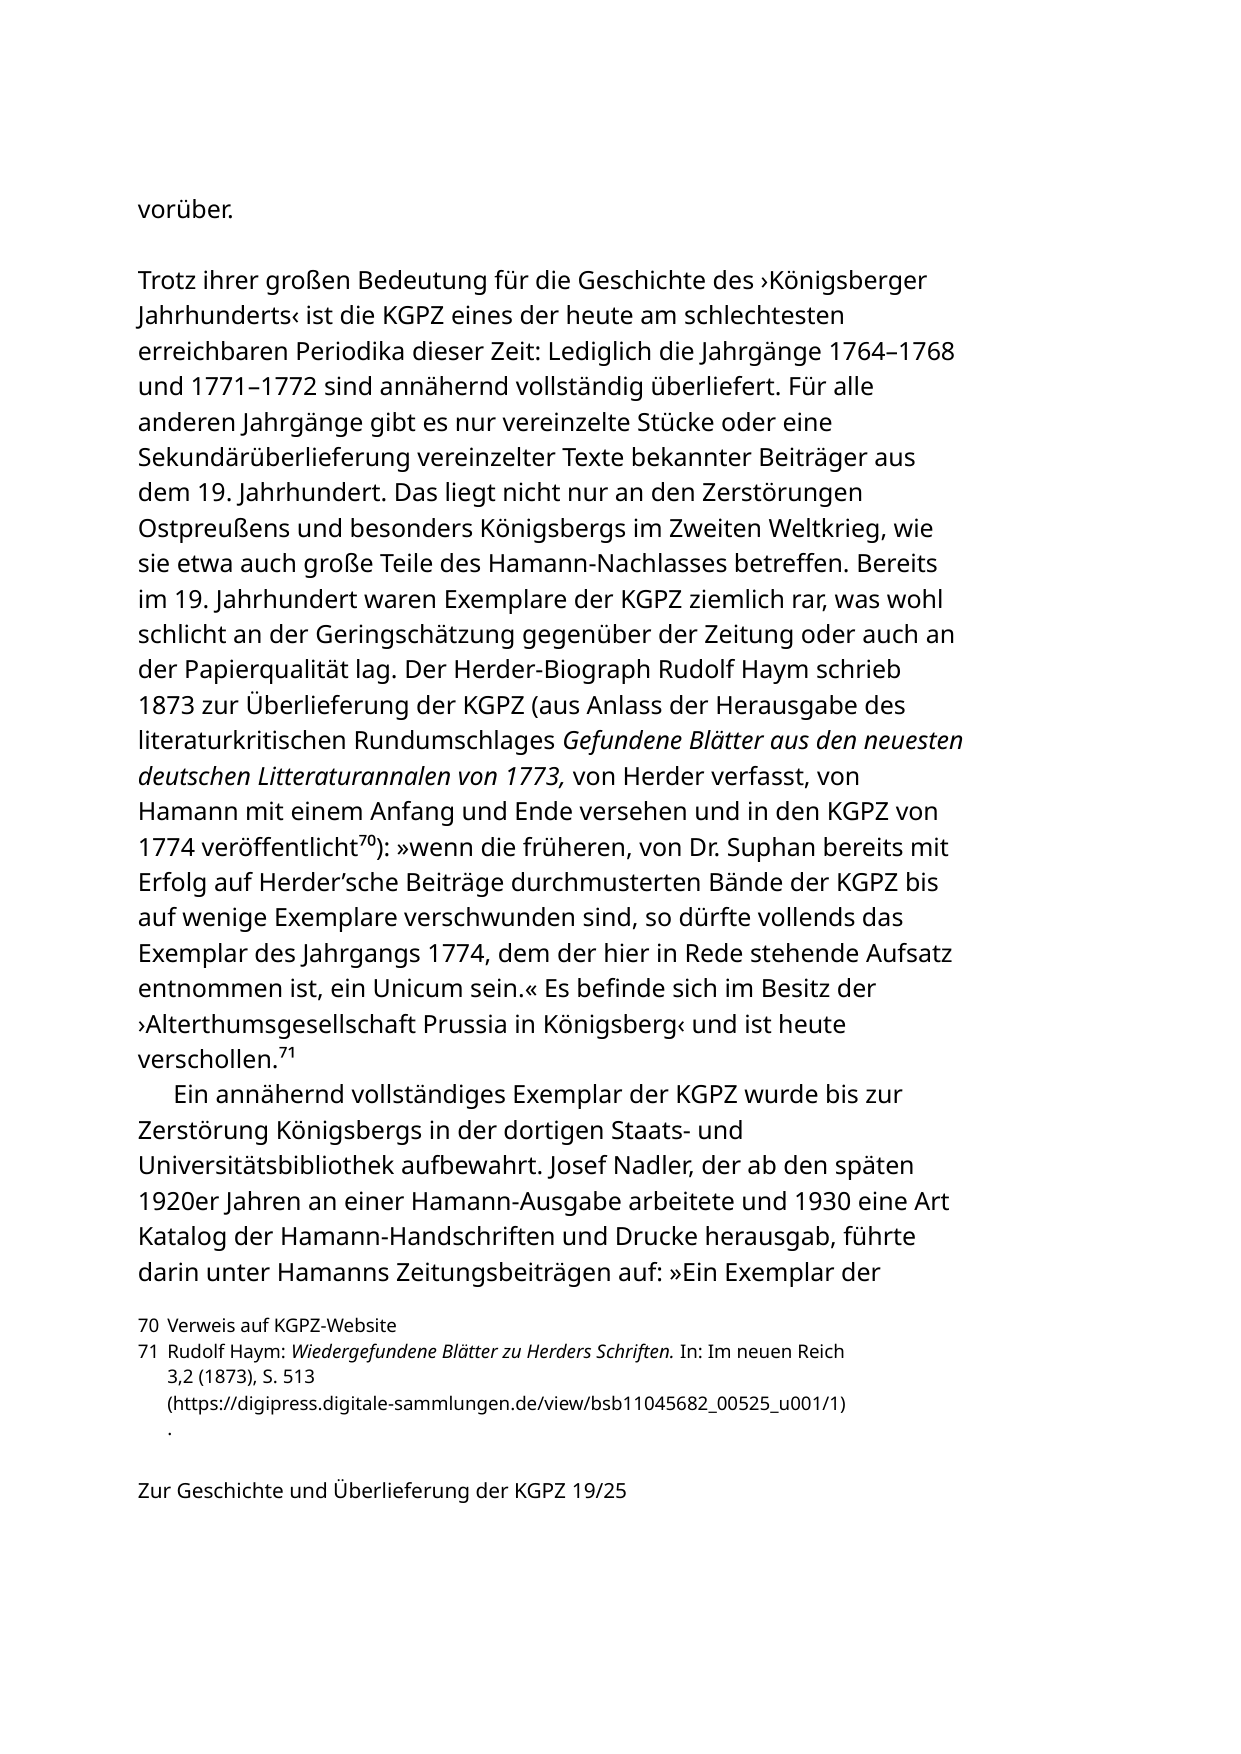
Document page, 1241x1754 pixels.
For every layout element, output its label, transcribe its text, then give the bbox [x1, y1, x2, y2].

text vorüber. [138, 190, 964, 226]
text Ein annähernd vollständiges Exemplar der KGPZ wurde bis zur Zerstörung Königsbergs in der dortigen Staats- und Universitätsbibliothek aufbewahrt. Josef Nadler, der ab den späten 1920er Jahren an einer Hamann-Ausgabe arbeitete und 1930 eine Art Katalog der Hamann-Handschriften und Drucke herausgab, führte darin unter Hamanns Zeitungsbeiträgen auf: »Ein Exemplar der [138, 1076, 964, 1288]
text Rudolf Haym: Wiedergefundene Blätter zu Herders Schriften. In: Im neuen Reich 3,2 (1873), S. 513 (https://digipress.digitale-sammlungen.de/view/bsb11045682_00525_u001/1). [138, 1337, 846, 1441]
text Verweis auf KGPZ-Website [138, 1311, 846, 1337]
text Trotz ihrer großen Bedeutung für die Geschichte des ›Königsberger Jahrhunderts‹ ist die KGPZ eines der heute am schlechtesten erreichbaren Periodika dieser Zeit: Lediglich die Jahrgänge 1764–1768 und 1771–1772 sind annähernd vollständig überliefert. Für alle anderen Jahrgänge gibt es nur vereinzelte Stücke oder eine Sekundärüberlieferung vereinzelter Texte bekannter Beiträger aus dem 19. Jahrhundert. Das liegt nicht nur an den Zerstörungen Ostpreußens und besonders Königsbergs im Zweiten Weltkrieg, wie sie etwa auch große Teile des Hamann-Nachlasses betreffen. Bereits im 19. Jahrhundert waren Exemplare der KGPZ ziemlich rar, was wohl schlicht an der Geringschätzung gegenüber der Zeitung oder auch an der Papierqualität lag. Der Herder-Biograph Rudolf Haym schrieb 1873 zur Überlieferung der KGPZ (aus Anlass der Herausgabe des literaturkritischen Rundumschlages Gefundene Blätter aus den neuesten deutschen Litteraturannalen von 1773, von Herder verfasst, von Hamann mit einem Anfang und Ende versehen und in den KGPZ von 1774 veröffentlicht): »wenn die früheren, von Dr. Suphan bereits mit Erfolg auf Herder’sche Beiträge durchmusterten Bände der KGPZ bis auf wenige Exemplare verschwunden sind, so dürfte vollends das Exemplar des Jahrgangs 1774, dem der hier in Rede stehende Aufsatz entnommen ist, ein Unicum sein.« Es befinde sich im Besitz der ›Alterthumsgesellschaft Prussia in Königsberg‹ und ist heute verschollen. [138, 261, 964, 1076]
